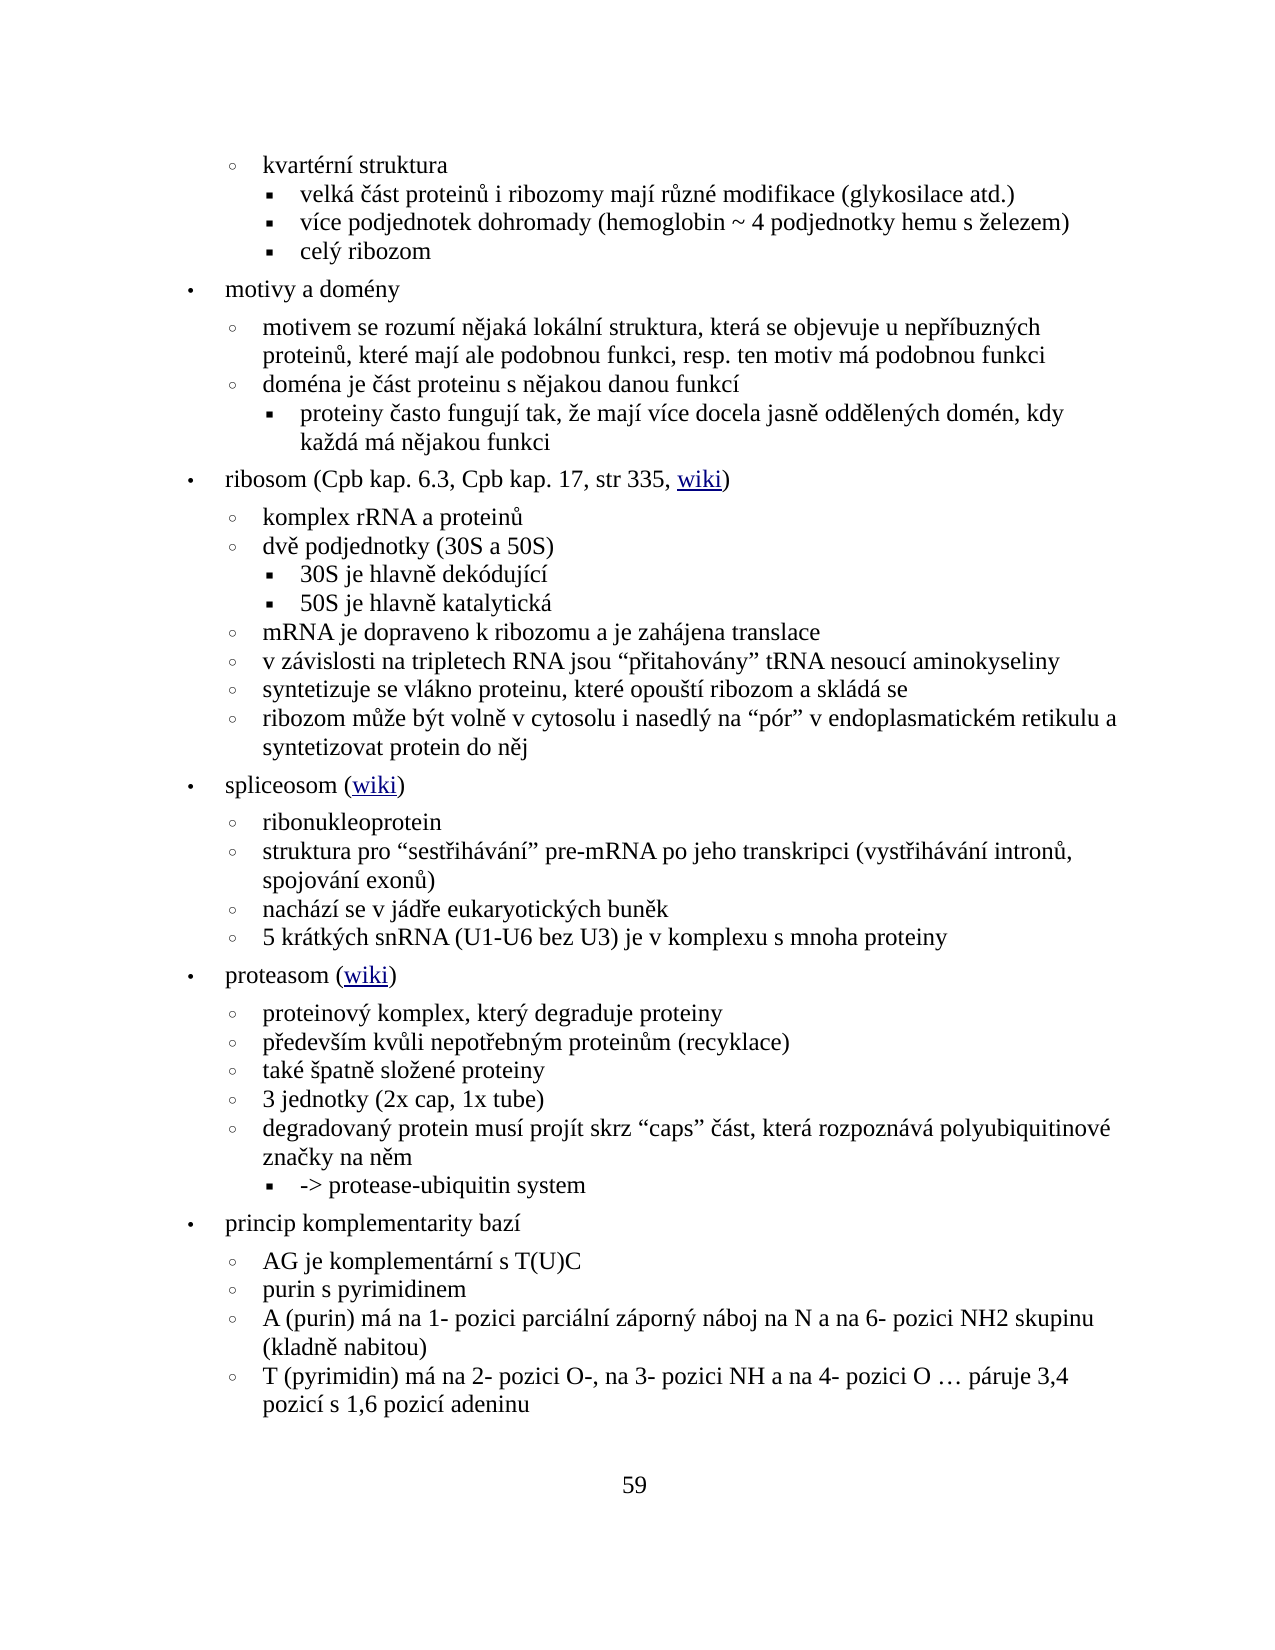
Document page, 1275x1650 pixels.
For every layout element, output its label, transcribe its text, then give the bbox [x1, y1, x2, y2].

list velká část proteinů i ribozomy mají různé modifikace (glykosilace atd.) [262, 179, 1125, 207]
list AG je komplementární s T(U)C [225, 1246, 1125, 1274]
list proteiny často fungují tak, že mají více docela jasně oddělených domén, kdy každá má nějakou funkci [262, 398, 1125, 455]
list T (pyrimidin) má na 2- pozici O-, na 3- pozici NH a na 4- pozici O … páruje 3,4 pozicí s 1,6 pozicí adeninu [225, 1361, 1125, 1418]
list degradovaný protein musí projít skrz “caps” část, která rozpoznává polyubiquitinové značky na něm [225, 1113, 1125, 1170]
list v závislosti na tripletech RNA jsou “přitahovány” tRNA nesoucí aminokyseliny [225, 646, 1125, 674]
list nachází se v jádře eukaryotických buněk [225, 894, 1125, 922]
list struktura pro “sestřihávání” pre-mRNA po jeho transkripci (vystřihávání intronů, spojování exonů) [225, 836, 1125, 894]
list -> protease-ubiquitin system [262, 1170, 1125, 1199]
list A (purin) má na 1- pozici parciální záporný náboj na N a na 6- pozici NH2 skupinu (kladně nabitou) [225, 1303, 1125, 1361]
list komplex rRNA a proteinů [225, 502, 1125, 531]
list celý ribozom [262, 236, 1125, 265]
list spliceosom (wiki) [187, 770, 1125, 798]
list mRNA je dopraveno k ribozomu a je zahájena translace [225, 617, 1125, 646]
list motivem se rozumí nějaká lokální struktura, která se objevuje u nepříbuzných proteinů, které mají ale podobnou funkci, resp. ten motiv má podobnou funkci [225, 312, 1125, 369]
list princip komplementarity bazí [187, 1208, 1125, 1237]
list purin s pyrimidinem [225, 1274, 1125, 1303]
list doména je část proteinu s nějakou danou funkcí [225, 369, 1125, 398]
list ribosom (Cpb kap. 6.3, Cpb kap. 17, str 335, wiki) [187, 464, 1125, 493]
list proteinový komplex, který degraduje proteiny [225, 998, 1125, 1027]
list 3 jednotky (2x cap, 1x tube) [225, 1084, 1125, 1113]
list více podjednotek dohromady (hemoglobin ~ 4 podjednotky hemu s železem) [262, 207, 1125, 236]
list 30S je hlavně dekódující [262, 559, 1125, 588]
list syntetizuje se vlákno proteinu, které opouští ribozom a skládá se [225, 674, 1125, 703]
list proteasom (wiki) [187, 960, 1125, 989]
list také špatně složené proteiny [225, 1055, 1125, 1084]
list především kvůli nepotřebným proteinům (recyklace) [225, 1027, 1125, 1055]
list kvartérní struktura [225, 150, 1125, 179]
list motivy a domény [187, 274, 1125, 303]
list 5 krátkých snRNA (U1-U6 bez U3) je v komplexu s mnoha proteiny [225, 922, 1125, 951]
list ribozom může být volně v cytosolu i nasedlý na “pór” v endoplasmatickém retikulu a syntetizovat protein do něj [225, 703, 1125, 761]
list 50S je hlavně katalytická [262, 588, 1125, 617]
list dvě podjednotky (30S a 50S) [225, 531, 1125, 559]
list ribonukleoprotein [225, 807, 1125, 836]
